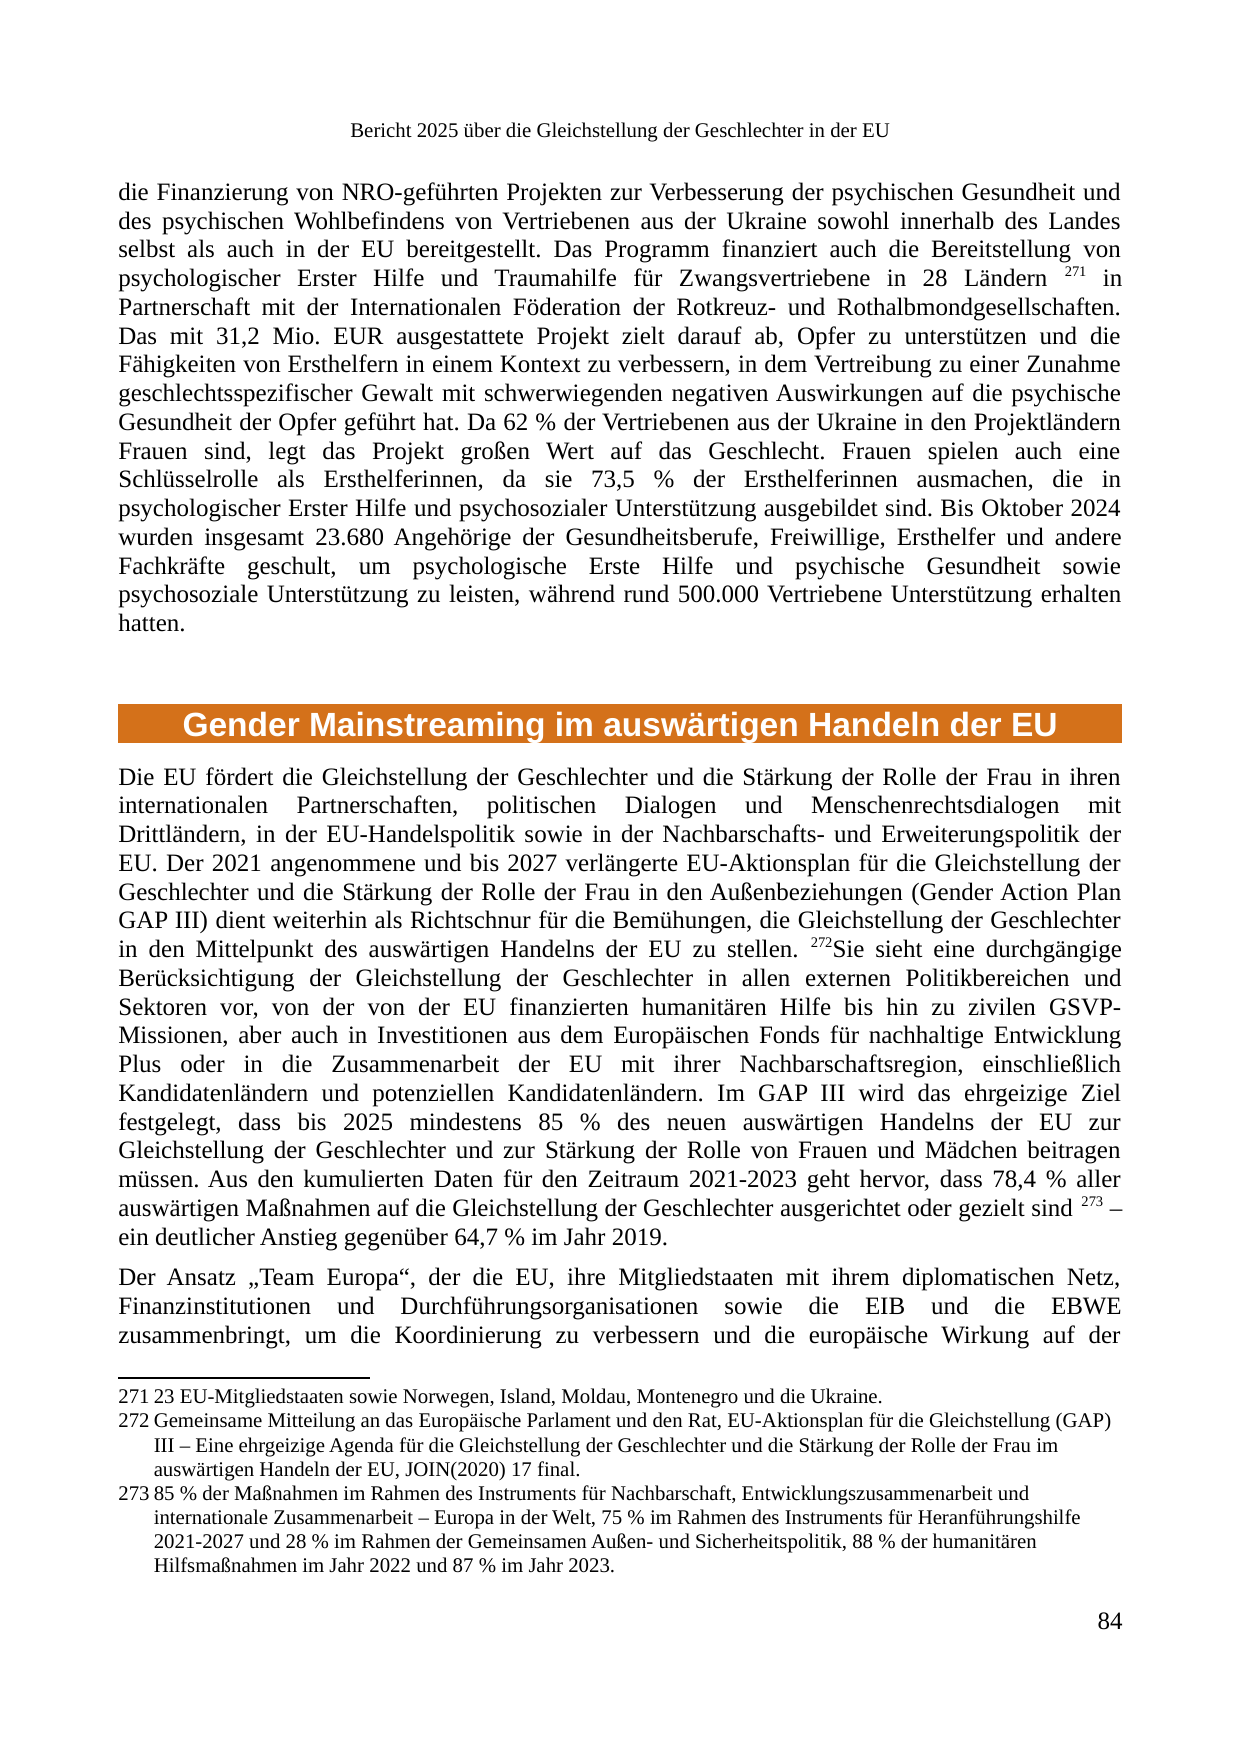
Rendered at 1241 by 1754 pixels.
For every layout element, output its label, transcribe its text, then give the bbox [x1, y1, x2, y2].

text Die EU fördert die Gleichstellung der Geschlechter und die Stärkung der Rolle der Frau in ihren internationalen Partnerschaften, politischen Dialogen und Menschenrechtsdialogen mit Drittländern, in der EU-Handelspolitik sowie in der Nachbarschafts- und Erweiterungspolitik der EU. Der 2021 angenommene und bis 2027 verlängerte EU-Aktionsplan für die Gleichstellung der Geschlechter und die Stärkung der Rolle der Frau in den Außenbeziehungen (Gender Action Plan GAP III) dient weiterhin als Richtschnur für die Bemühungen, die Gleichstellung der Geschlechter in den Mittelpunkt des auswärtigen Handelns der EU zu stellen. Sie sieht eine durchgängige Berücksichtigung der Gleichstellung der Geschlechter in allen externen Politikbereichen und Sektoren vor, von der von der EU finanzierten humanitären Hilfe bis hin zu zivilen GSVP-Missionen, aber auch in Investitionen aus dem Europäischen Fonds für nachhaltige Entwicklung Plus oder in die Zusammenarbeit der EU mit ihrer Nachbarschaftsregion, einschließlich Kandidatenländern und potenziellen Kandidatenländern. Im GAP III wird das ehrgeizige Ziel festgelegt, dass bis 2025 mindestens 85 % des neuen auswärtigen Handelns der EU zur Gleichstellung der Geschlechter und zur Stärkung der Rolle von Frauen und Mädchen beitragen müssen. Aus den kumulierten Daten für den Zeitraum 2021-2023 geht hervor, dass 78,4 % aller auswärtigen Maßnahmen auf die Gleichstellung der Geschlechter ausgerichtet oder gezielt sind – ein deutlicher Anstieg gegenüber 64,7 % im Jahr 2019. [118, 762, 1122, 1250]
text Der Ansatz „Team Europa“, der die EU, ihre Mitgliedstaaten mit ihrem diplomatischen Netz, Finanzinstitutionen und Durchführungsorganisationen sowie die EIB und die EBWE zusammenbringt, um die Koordinierung zu verbessern und die europäische Wirkung auf der [118, 1262, 1122, 1348]
text die Finanzierung von NRO-geführten Projekten zur Verbesserung der psychischen Gesundheit und des psychischen Wohlbefindens von Vertriebenen aus der Ukraine sowohl innerhalb des Landes selbst als auch in der EU bereitgestellt. Das Programm finanziert auch die Bereitstellung von psychologischer Erster Hilfe und Traumahilfe für Zwangsvertriebene in 28 Ländern in Partnerschaft mit der Internationalen Föderation der Rotkreuz- und Rothalbmondgesellschaften. Das mit 31,2 Mio. EUR ausgestattete Projekt zielt darauf ab, Opfer zu unterstützen und die Fähigkeiten von Ersthelfern in einem Kontext zu verbessern, in dem Vertreibung zu einer Zunahme geschlechtsspezifischer Gewalt mit schwerwiegenden negativen Auswirkungen auf die psychische Gesundheit der Opfer geführt hat. Da 62 % der Vertriebenen aus der Ukraine in den Projektländern Frauen sind, legt das Projekt großen Wert auf das Geschlecht. Frauen spielen auch eine Schlüsselrolle als Ersthelferinnen, da sie 73,5 % der Ersthelferinnen ausmachen, die in psychologischer Erster Hilfe und psychosozialer Unterstützung ausgebildet sind. Bis Oktober 2024 wurden insgesamt 23.680 Angehörige der Gesundheitsberufe, Freiwillige, Ersthelfer und andere Fachkräfte geschult, um psychologische Erste Hilfe und psychische Gesundheit sowie psychosoziale Unterstützung zu leisten, während rund 500.000 Vertriebene Unterstützung erhalten hatten. [118, 177, 1122, 637]
text Gemeinsame Mitteilung an das Europäische Parlament und den Rat, EU-Aktionsplan für die Gleichstellung (GAP) III – Eine ehrgeizige Agenda für die Gleichstellung der Geschlechter und die Stärkung der Rolle der Frau im auswärtigen Handeln der EU, JOIN(2020) 17 final. [118, 1408, 1122, 1481]
text 23 EU-Mitgliedstaaten sowie Norwegen, Island, Moldau, Montenegro und die Ukraine. [118, 1384, 1122, 1408]
subtitle Gender Mainstreaming im auswärtigen Handeln der EU [118, 704, 1122, 743]
text 85 % der Maßnahmen im Rahmen des Instruments für Nachbarschaft, Entwicklungszusammenarbeit und internationale Zusammenarbeit – Europa in der Welt, 75 % im Rahmen des Instruments für Heranführungshilfe 2021-2027 und 28 % im Rahmen der Gemeinsamen Außen- und Sicherheitspolitik, 88 % der humanitären Hilfsmaßnahmen im Jahr 2022 und 87 % im Jahr 2023. [118, 1481, 1122, 1577]
